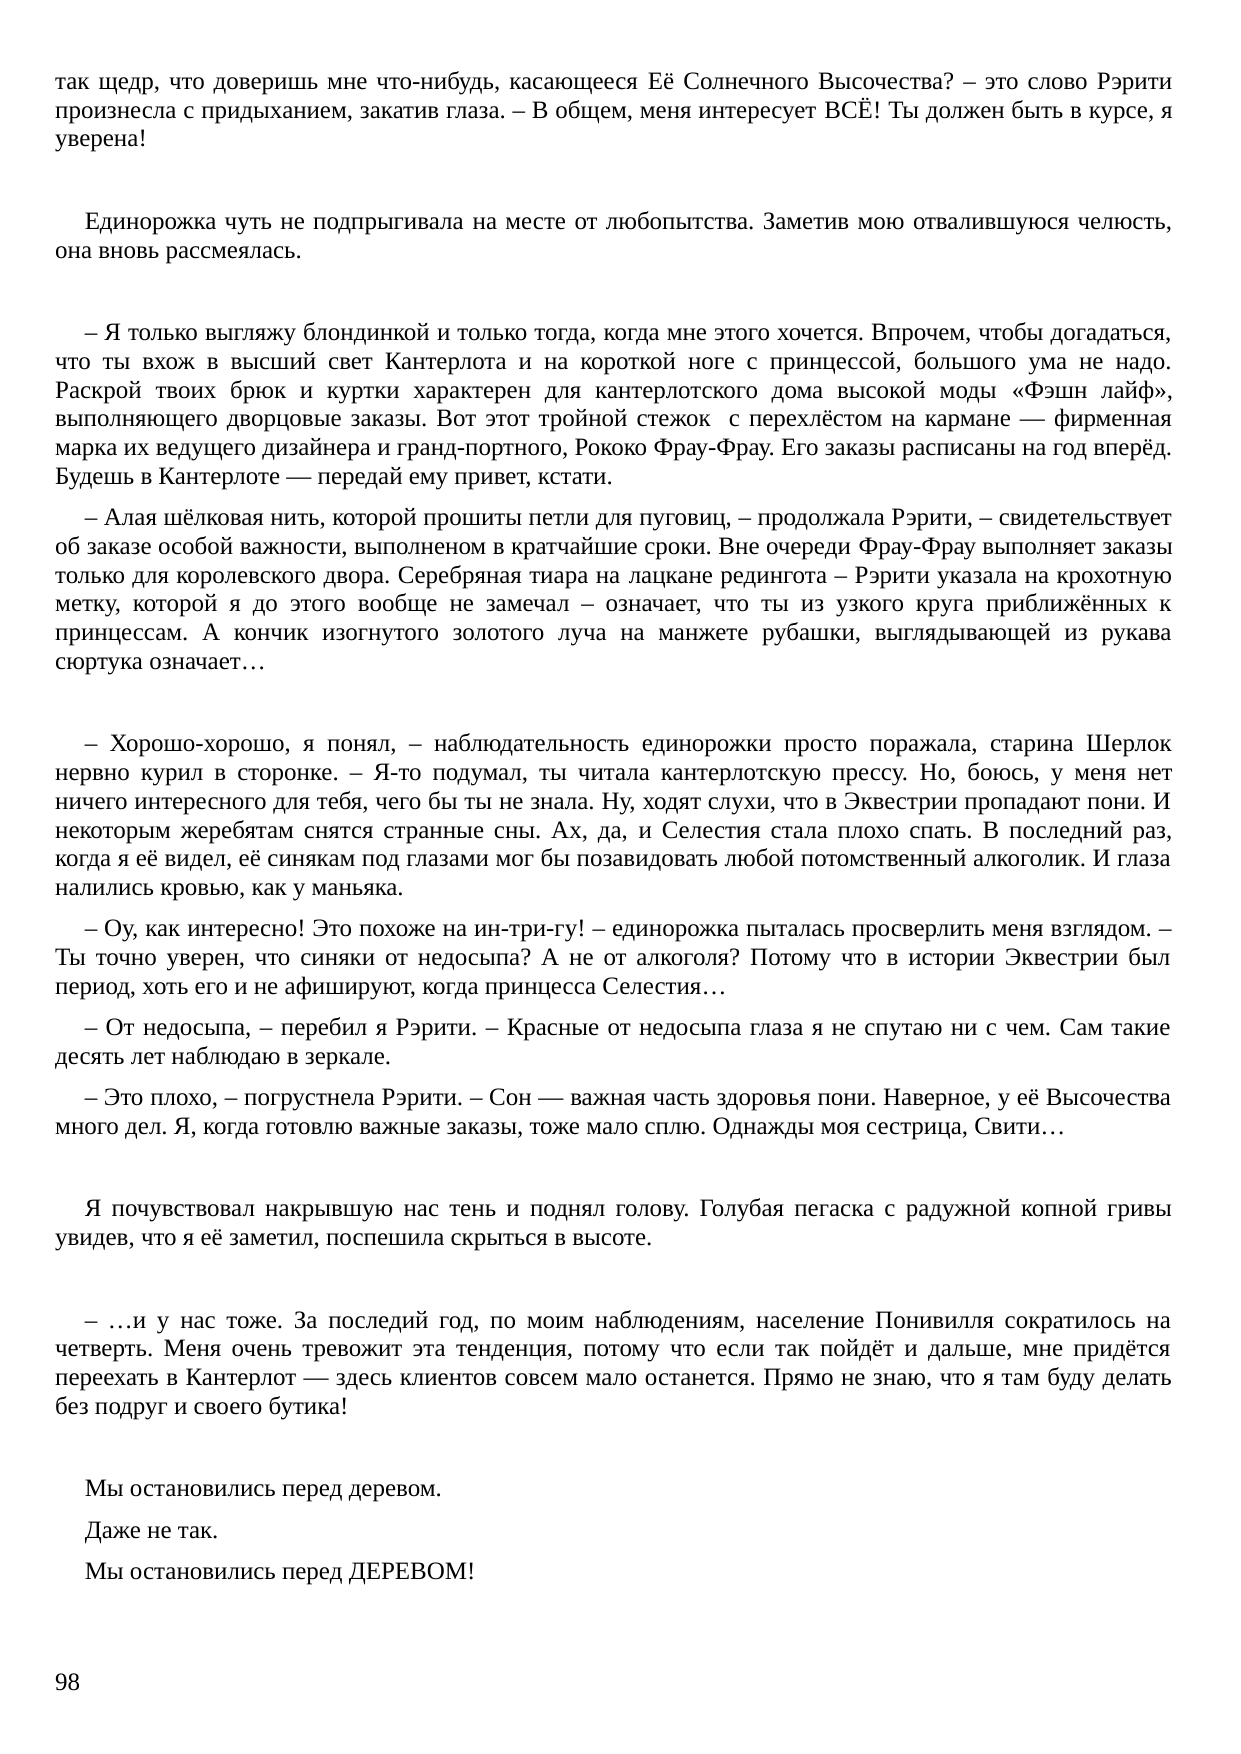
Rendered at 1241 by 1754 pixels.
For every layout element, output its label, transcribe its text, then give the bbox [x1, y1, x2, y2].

text – Алая шёлковая нить, которой прошиты петли для пуговиц, – продолжала Рэрити, – свидетельствует об заказе особой важности, выполненом в кратчайшие сроки. Вне очереди Фрау-Фрау выполняет заказы только для королевского двора. Серебряная тиара на лацкане редингота – Рэрити указала на крохотную метку, которой я до этого вообще не замечал – означает, что ты из узкого круга приближённых к принцессам. А кончик изогнутого золотого луча на манжете рубашки, выглядывающей из рукава сюртука означает… [55, 502, 1173, 675]
text – Я только выгляжу блондинкой и только тогда, когда мне этого хочется. Впрочем, чтобы догадаться, что ты вхож в высший свет Кантерлота и на короткой ноге с принцессой, большого ума не надо. Раскрой твоих брюк и куртки характерен для кантерлотского дома высокой моды «Фэшн лайф», выполняющего дворцовые заказы. Вот этот тройной стежок с перехлёстом на кармане — фирменная марка их ведущего дизайнера и гранд-портного, Рококо Фрау-Фрау. Его заказы расписаны на год вперёд. Будешь в Кантерлоте — передай ему привет, кстати. [55, 317, 1173, 490]
text Я почувствовал накрывшую нас тень и поднял голову. Голубая пегаска с радужной копной гривы увидев, что я её заметил, поспешила скрыться в высоте. [55, 1193, 1173, 1251]
text – От недосыпа, – перебил я Рэрити. – Красные от недосыпа глаза я не спутаю ни с чем. Сам такие десять лет наблюдаю в зеркале. [55, 1012, 1173, 1070]
text – Хорошо-хорошо, я понял, – наблюдательность единорожки просто поражала, старина Шерлок нервно курил в сторонке. – Я-то подумал, ты читала кантерлотскую прессу. Но, боюсь, у меня нет ничего интересного для тебя, чего бы ты не знала. Ну, ходят слухи, что в Эквестрии пропадают пони. И некоторым жеребятам снятся странные сны. Ах, да, и Селестия стала плохо спать. В последний раз, когда я её видел, её синякам под глазами мог бы позавидовать любой потомственный алкоголик. И глаза налились кровью, как у маньяка. [55, 728, 1173, 901]
text – Это плохо, – погрустнела Рэрити. – Сон — важная часть здоровья пони. Наверное, у её Высочества много дел. Я, когда готовлю важные заказы, тоже мало сплю. Однажды моя сестрица, Свити… [55, 1082, 1173, 1140]
text – Оу, как интересно! Это похоже на ин-три-гу! – единорожка пыталась просверлить меня взглядом. – Ты точно уверен, что синяки от недосыпа? А не от алкоголя? Потому что в истории Эквестрии был период, хоть его и не афишируют, когда принцесса Селестия… [55, 913, 1173, 1000]
text Единорожка чуть не подпрыгивала на месте от любопытства. Заметив мою отвалившуюся челюсть, она вновь рассмеялась. [55, 206, 1173, 263]
text Мы остановились перед деревом. [55, 1473, 1173, 1502]
text Даже не так. [55, 1515, 1173, 1543]
text Мы остановились перед ДЕРЕВОМ! [55, 1556, 1173, 1585]
text – …и у нас тоже. За последий год, по моим наблюдениям, население Понивилля сократилось на четверть. Меня очень тревожит эта тенденция, потому что если так пойдёт и дальше, мне придётся переехать в Кантерлот — здесь клиентов совсем мало останется. Прямо не знаю, что я там буду делать без подруг и своего бутика! [55, 1305, 1173, 1420]
text так щедр, что доверишь мне что-нибудь, касающееся Её Солнечного Высочества? – это слово Рэрити произнесла с придыханием, закатив глаза. – В общем, меня интересует ВСЁ! Ты должен быть в курсе, я уверена! [55, 66, 1173, 152]
